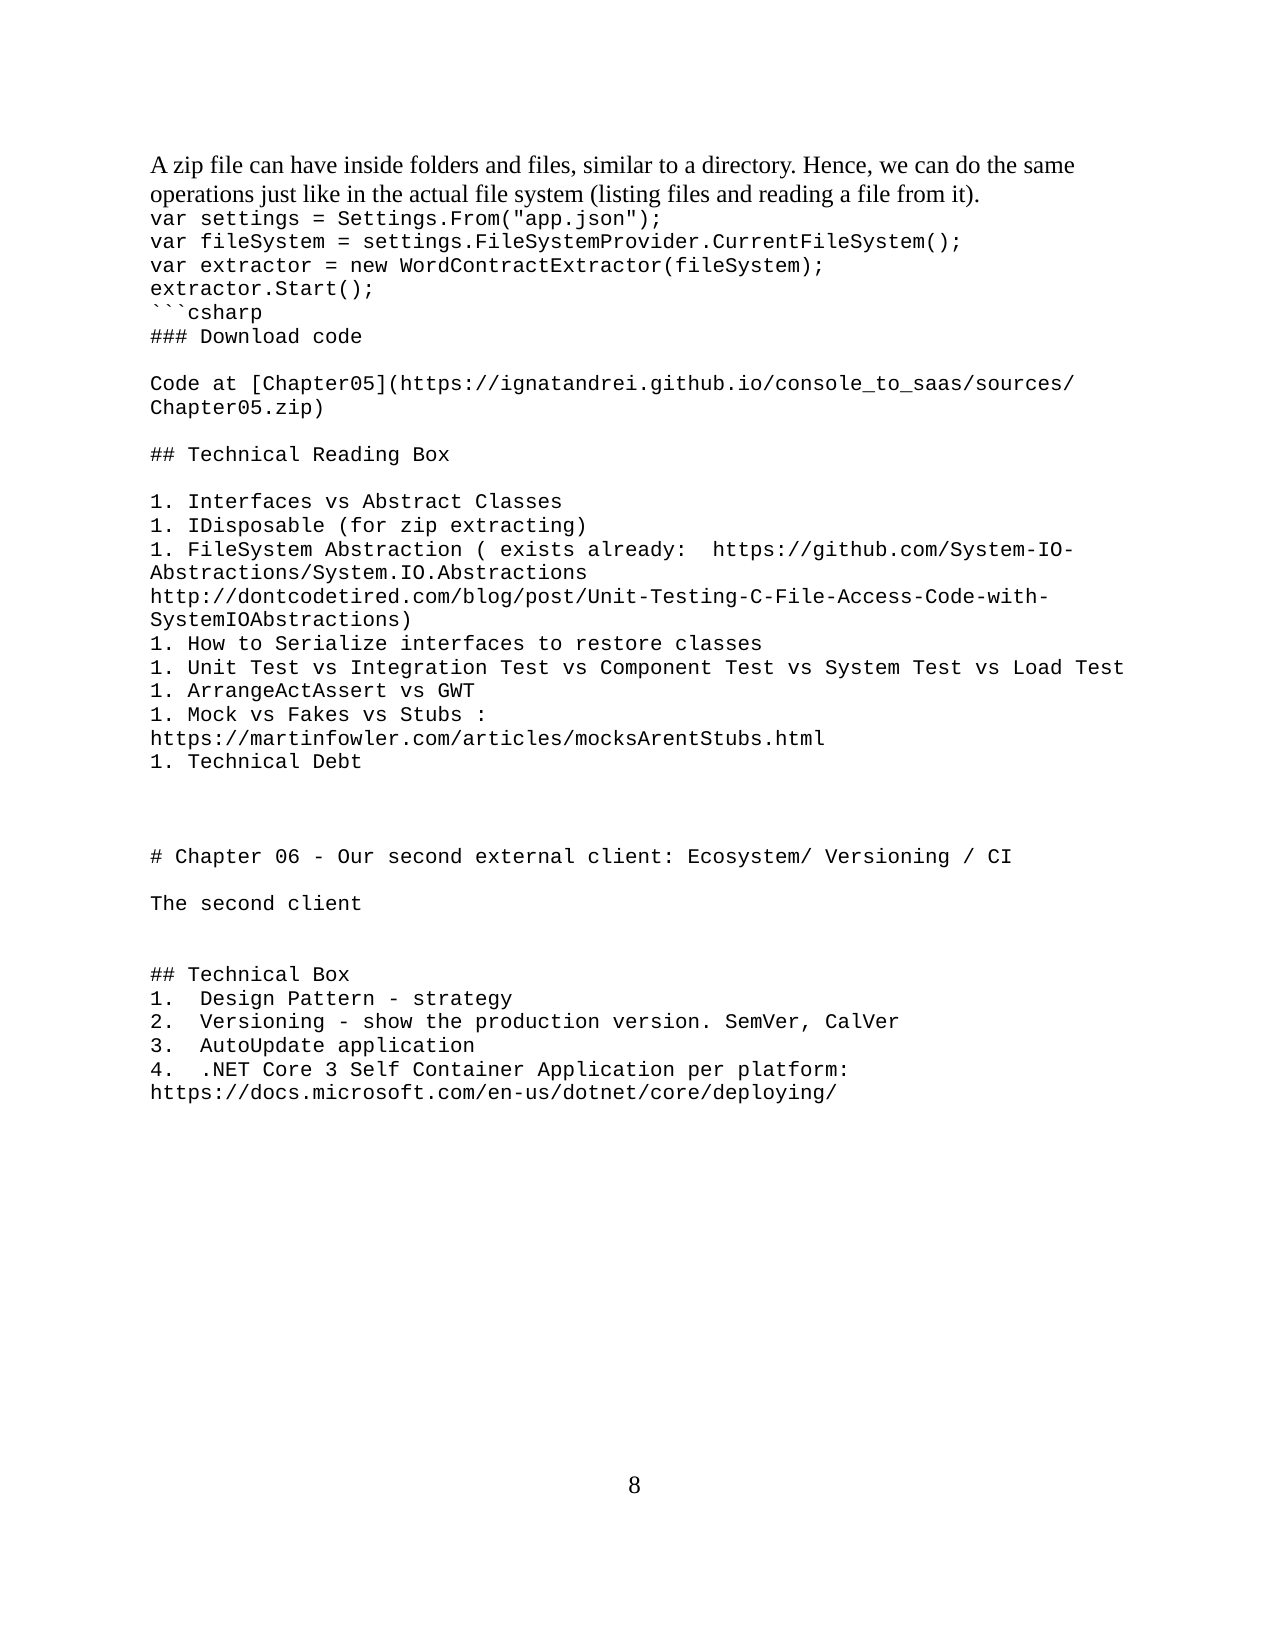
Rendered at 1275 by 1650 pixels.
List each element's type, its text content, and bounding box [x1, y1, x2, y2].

text extractor.Start(); [150, 278, 1125, 302]
text var extractor = new WordContractExtractor(fileSystem); [150, 255, 1125, 278]
text 2. Versioning - show the production version. SemVer, CalVer [150, 1011, 1125, 1035]
text 4. .NET Core 3 Self Container Application per platform: https://docs.microsoft.com/en-us/dotnet/core/deploying/ [150, 1059, 1125, 1106]
text 1. IDisposable (for zip extracting) [150, 515, 1125, 538]
text A zip file can have inside folders and files, similar to a directory. Hence, we can do the same operations just like in the actual file system (listing files and reading a file from it). [150, 150, 1125, 207]
text 1. Unit Test vs Integration Test vs Component Test vs System Test vs Load Test [150, 657, 1125, 680]
text 1. Technical Debt [150, 751, 1125, 775]
text 1. How to Serialize interfaces to restore classes [150, 633, 1125, 657]
text 3. AutoUpdate application [150, 1035, 1125, 1059]
text 1. Mock vs Fakes vs Stubs : https://martinfowler.com/articles/mocksArentStubs.html [150, 704, 1125, 751]
text var fileSystem = settings.FileSystemProvider.CurrentFileSystem(); [150, 231, 1125, 255]
text ## Technical Reading Box [150, 444, 1125, 468]
text Code at [Chapter05](https://ignatandrei.github.io/console_to_saas/sources/Chapter05.zip) [150, 373, 1125, 420]
text http://dontcodetired.com/blog/post/Unit-Testing-C-File-Access-Code-with-SystemIOAbstractions) [150, 586, 1125, 633]
text 1. ArrangeActAssert vs GWT [150, 680, 1125, 704]
text ## Technical Box [150, 964, 1125, 988]
text ### Download code [150, 326, 1125, 349]
text 1. Interfaces vs Abstract Classes [150, 491, 1125, 515]
text 1. Design Pattern - strategy [150, 988, 1125, 1011]
text ```csharp [150, 302, 1125, 326]
text # Chapter 06 - Our second external client: Ecosystem/ Versioning / CI [150, 846, 1125, 869]
text 1. FileSystem Abstraction ( exists already: https://github.com/System-IO-Abstractions/System.IO.Abstractions [150, 538, 1125, 586]
text var settings = Settings.From("app.json"); [150, 207, 1125, 231]
text The second client [150, 893, 1125, 917]
